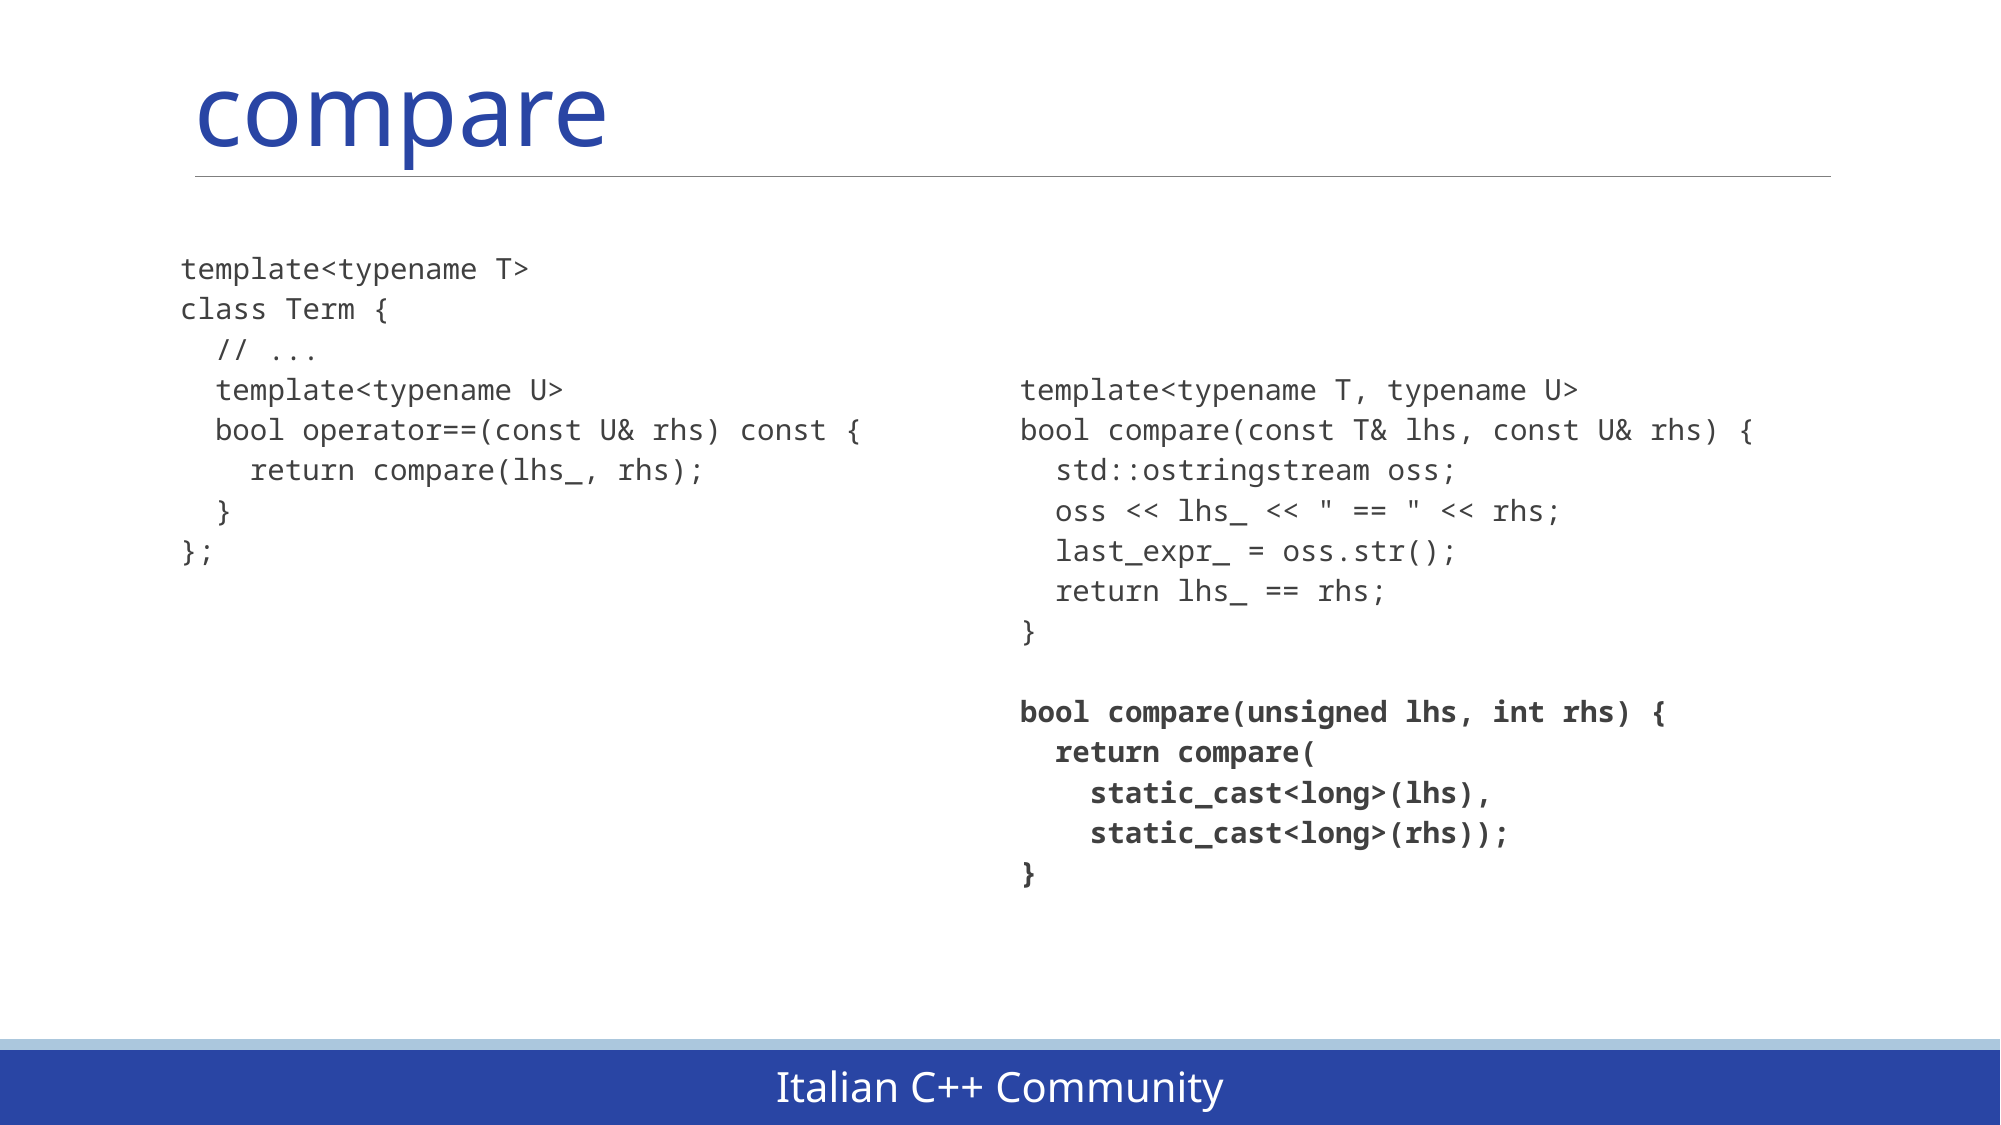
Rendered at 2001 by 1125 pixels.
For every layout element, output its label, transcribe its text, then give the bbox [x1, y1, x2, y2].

list template<typename T> class Term { // ... template<typename U> template<typename T, typename U> bool operator==(const U& rhs) const { bool compare(const T& lhs, const U& rhs) { return compare(lhs_, rhs); std::ostringstream oss; } oss << lhs_ << " == " << rhs; }; last_expr_ = oss.str(); return lhs_ == rhs; } bool compare(unsigned lhs, int rhs) { return compare( static_cast<long>(lhs), static_cast<long>(rhs)); } [179, 202, 1830, 1011]
title compare [179, 2, 1830, 175]
